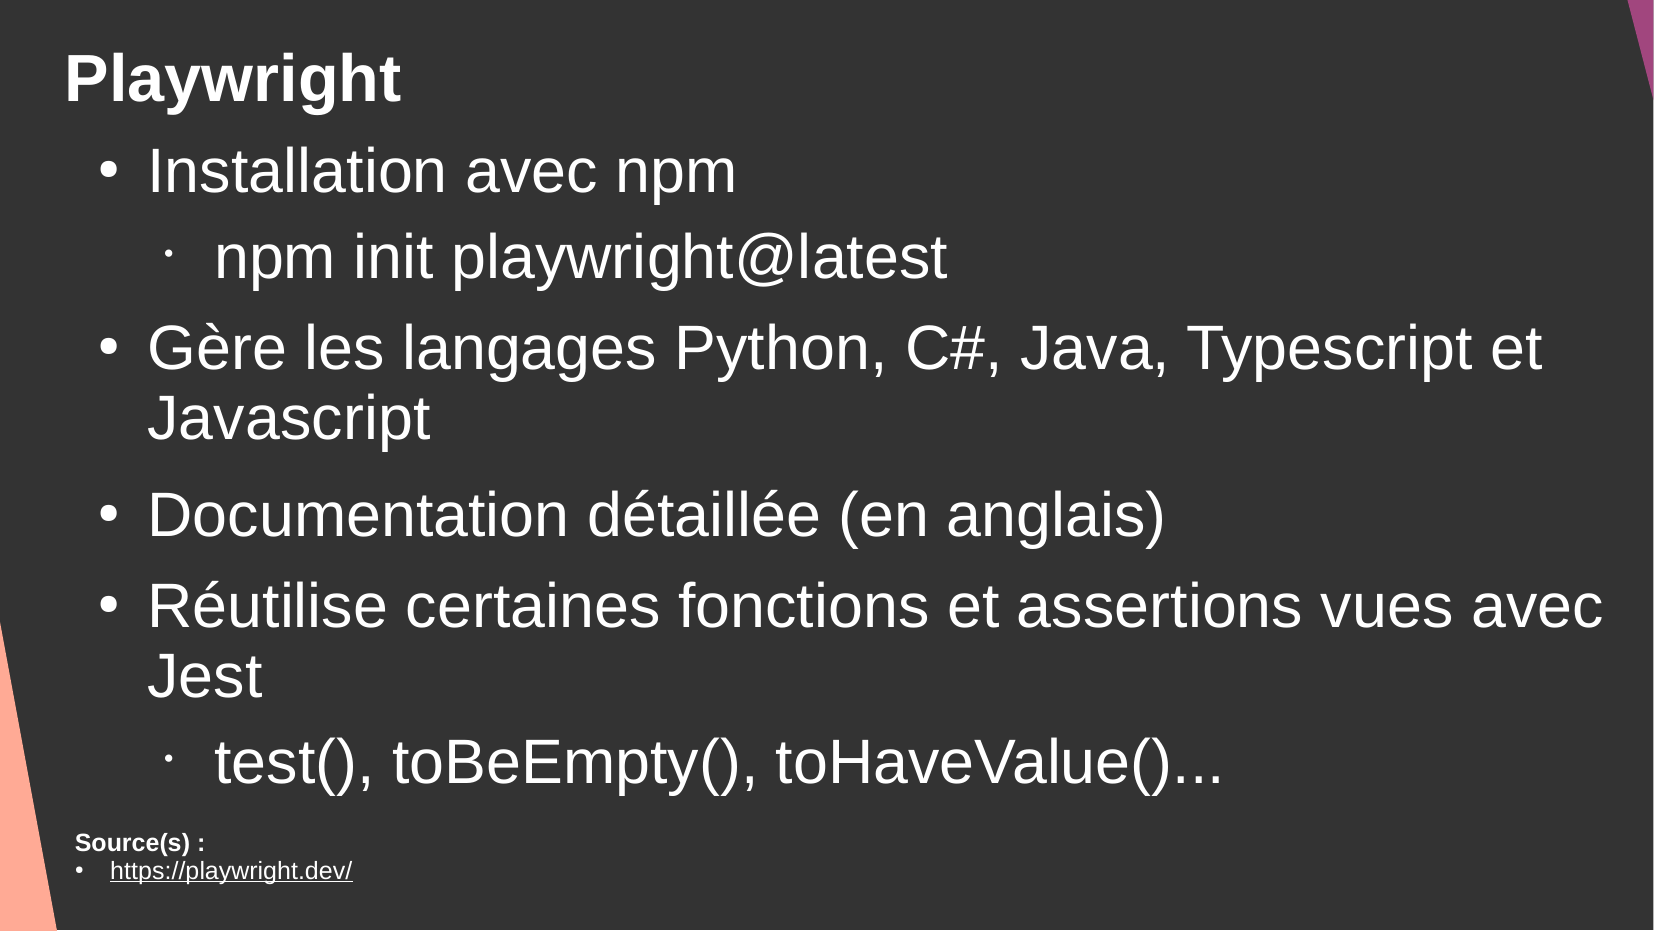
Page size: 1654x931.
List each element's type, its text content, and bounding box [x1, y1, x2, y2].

text_box Source(s) : https://playwright.dev/ [60, 821, 1546, 906]
title Playwright [64, 40, 1635, 116]
list Installation avec npm npm init playwright@latest Gère les langages Python, C#, Java, Typescript et Javascript Documentation détaillée (en anglais) Réutilise certaines fonctions et assertions vues avec Jest test(), toBeEmpty(), toHaveValue()... [80, 135, 1620, 804]
text_box [0, 621, 58, 931]
text_box [1627, 0, 1654, 103]
